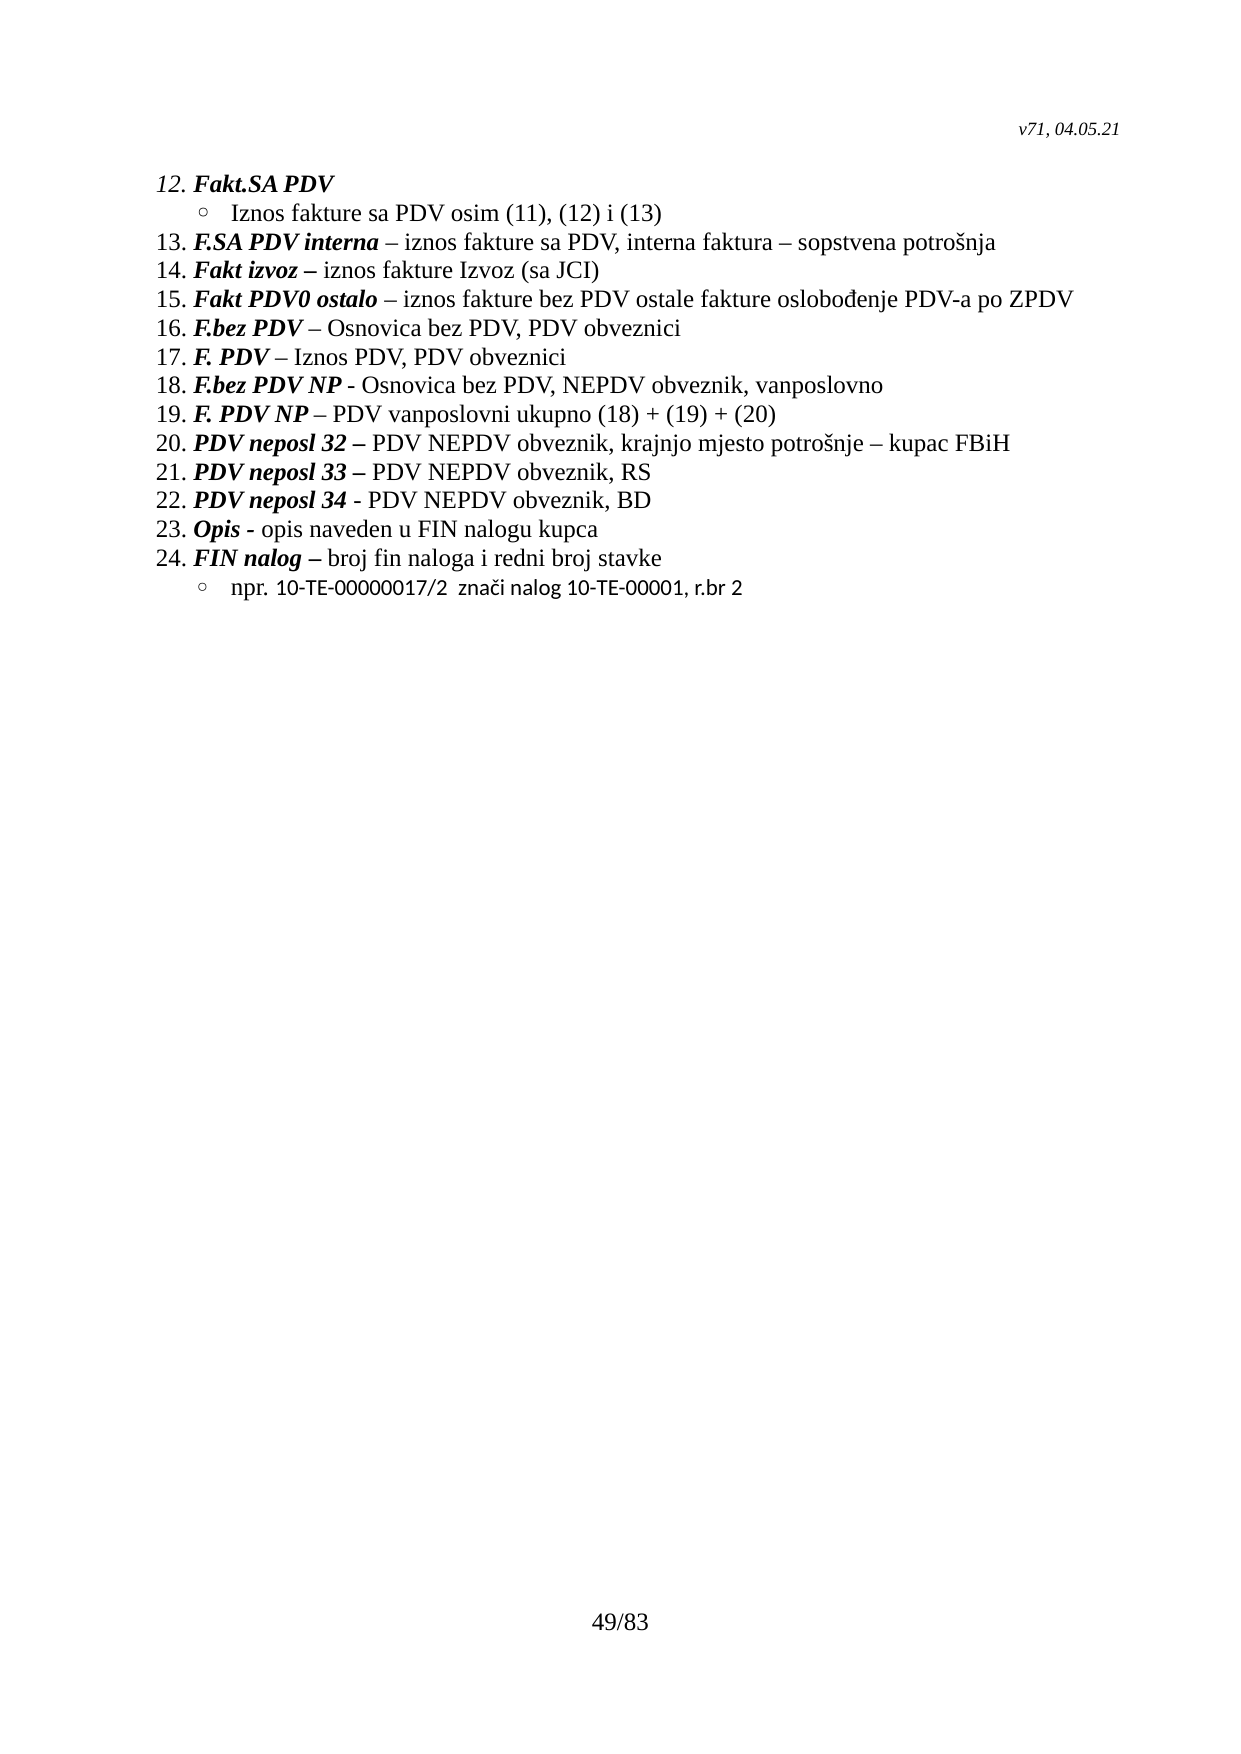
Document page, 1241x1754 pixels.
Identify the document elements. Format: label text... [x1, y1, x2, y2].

list FIN nalog – broj fin naloga i redni broj stavke [156, 543, 1122, 572]
list F. PDV – Iznos PDV, PDV obveznici [156, 342, 1122, 370]
list Fakt.SA PDV [156, 169, 1122, 198]
list PDV neposl 33 – PDV NEPDV obveznik, RS [156, 457, 1122, 485]
list F.SA PDV interna – iznos fakture sa PDV, interna faktura – sopstvena potrošnja [156, 227, 1122, 255]
list Opis - opis naveden u FIN nalogu kupca [156, 514, 1122, 543]
list PDV neposl 32 – PDV NEPDV obveznik, krajnjo mjesto potrošnje – kupac FBiH [156, 428, 1122, 457]
list Iznos fakture sa PDV osim (11), (12) i (13) [193, 198, 1122, 227]
list F.bez PDV NP - Osnovica bez PDV, NEPDV obveznik, vanposlovno [156, 370, 1122, 399]
list F.bez PDV – Osnovica bez PDV, PDV obveznici [156, 313, 1122, 342]
list PDV neposl 34 - PDV NEPDV obveznik, BD [156, 485, 1122, 514]
list Fakt izvoz – iznos fakture Izvoz (sa JCI) [156, 255, 1122, 284]
list Fakt PDV0 ostalo – iznos fakture bez PDV ostale fakture oslobođenje PDV-a po ZPDV [156, 284, 1122, 313]
list npr. 10-TE-00000017/2 znači nalog 10-TE-00001, r.br 2 [193, 572, 1122, 601]
list F. PDV NP – PDV vanposlovni ukupno (18) + (19) + (20) [156, 399, 1122, 428]
